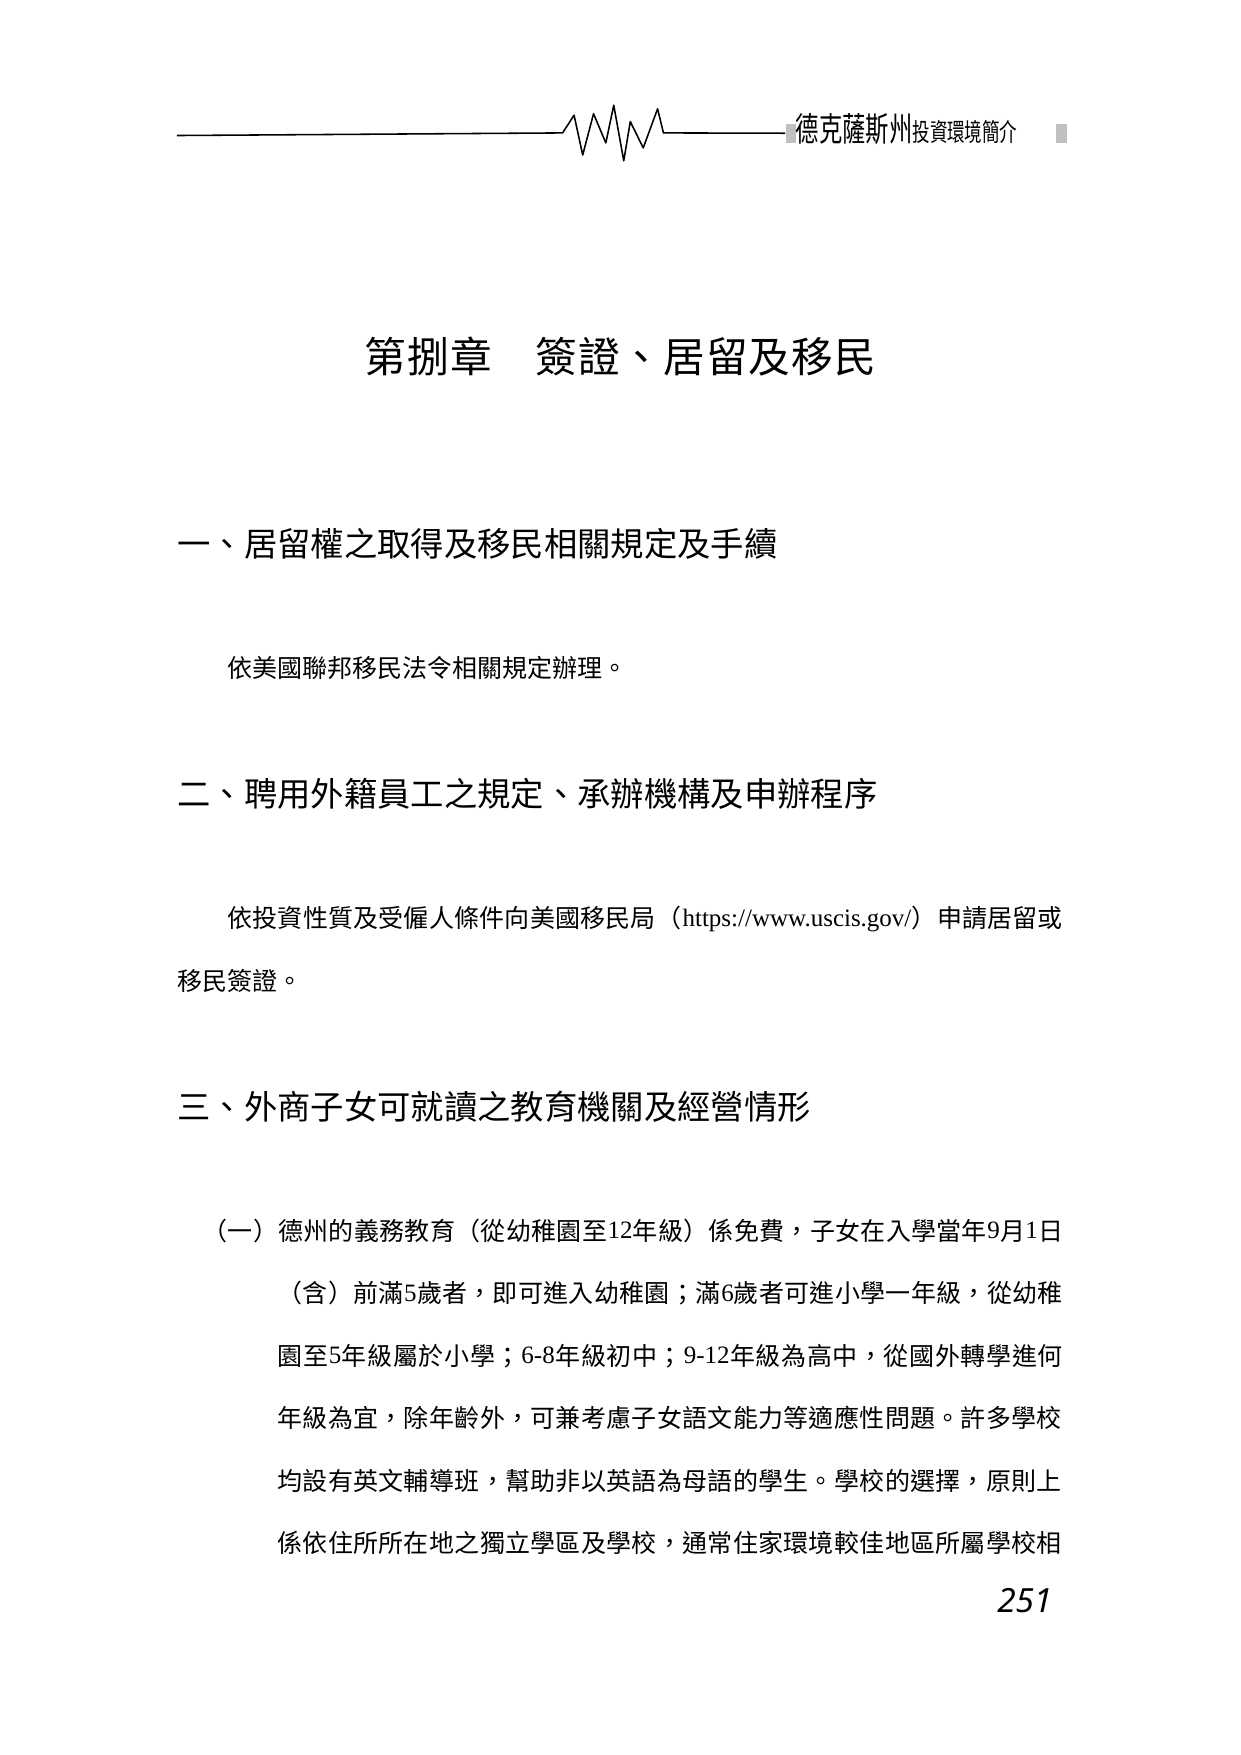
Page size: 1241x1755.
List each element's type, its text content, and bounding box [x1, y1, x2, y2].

text 三、外商子女可就讀之教育機關及經營情形 [177, 1063, 1063, 1125]
text 依美國聯邦移民法令相關規定辦理。 [177, 625, 1063, 688]
text 第捌章 簽證、居留及移民 [177, 313, 1063, 375]
text （一）德州的義務教育（從幼稚園至12年級）係免費，子女在入學當年9月1日（含）前滿5歲者，即可進入幼稚園；滿6歲者可進小學一年級，從幼稚園至5年級屬於小學；6-8年級初中；9-12年級為高中，從國外轉學進何年級為宜，除年齡外，可兼考慮子女語文能力等適應性問題。許多學校均設有英文輔導班，幫助非以英語為母語的學生。學校的選擇，原則上係依住所所在地之獨立學區及學校，通常住家環境較佳地區所屬學校相 [202, 1188, 1063, 1563]
text 依投資性質及受僱人條件向美國移民局（https://www.uscis.gov/）申請居留或移民簽證。 [177, 875, 1063, 1000]
text 一、居留權之取得及移民相關規定及手續 [177, 500, 1063, 563]
text 二、聘用外籍員工之規定、承辦機構及申辦程序 [177, 750, 1063, 813]
